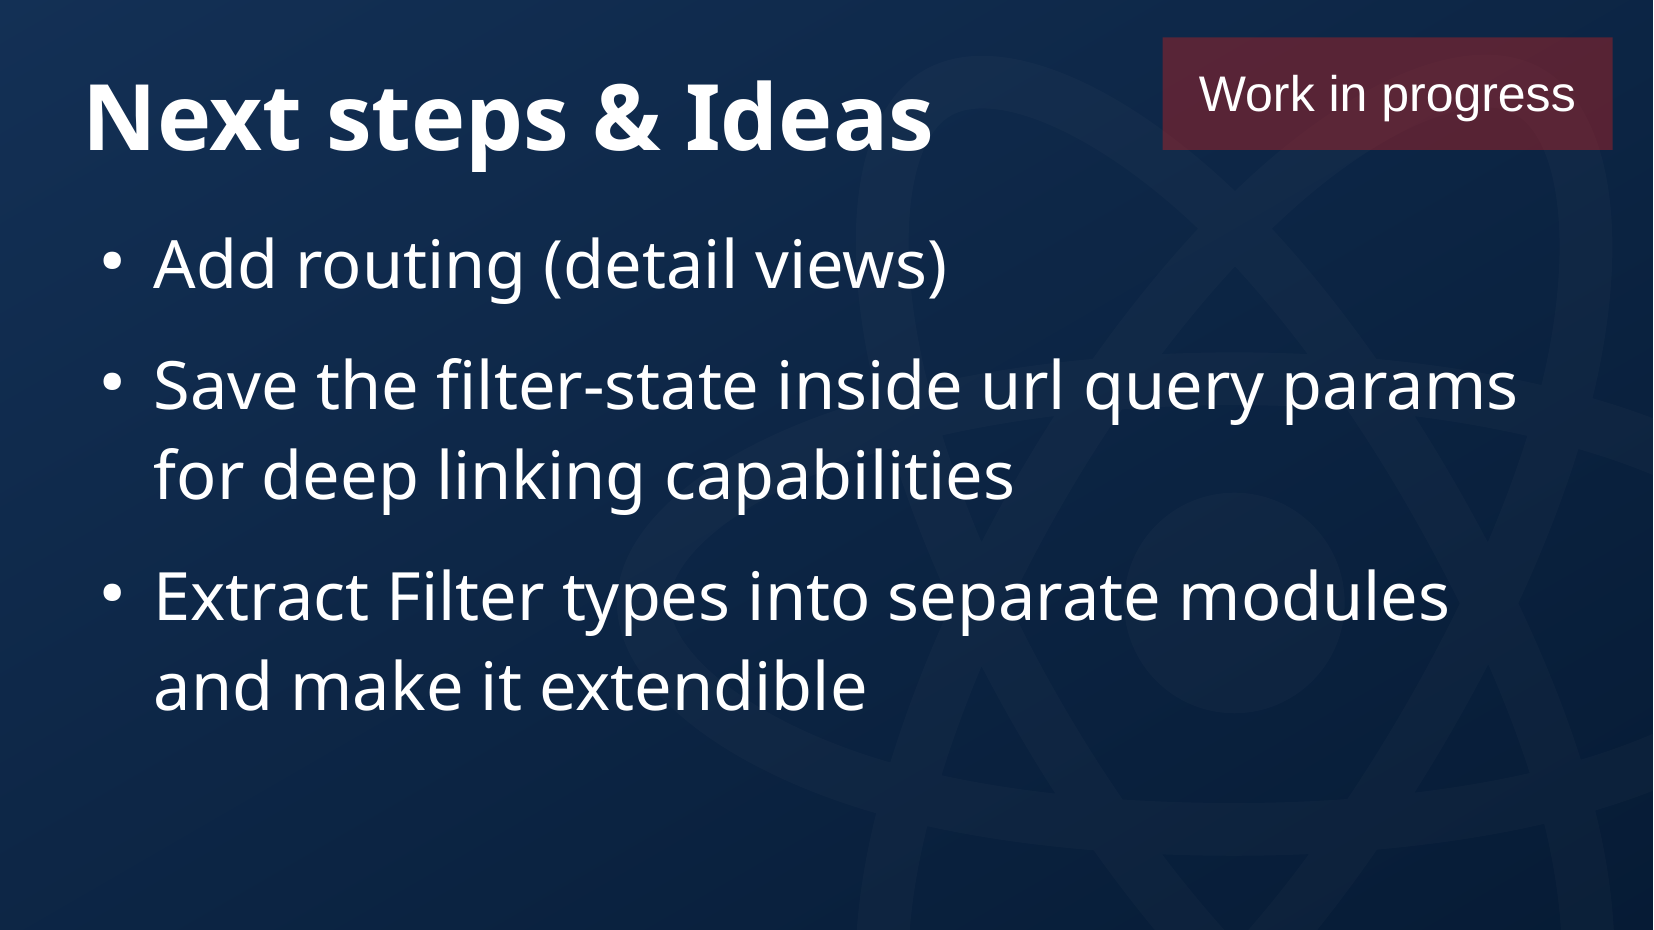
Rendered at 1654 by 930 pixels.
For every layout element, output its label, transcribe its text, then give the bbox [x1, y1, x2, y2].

list Add routing (detail views) Save the filter-state inside url query params for deep linking capabilities Extract Filter types into separate modules and make it extendible [82, 217, 1571, 757]
title Next steps & Ideas [82, 37, 1571, 193]
text_box Work in progress [1162, 37, 1613, 150]
